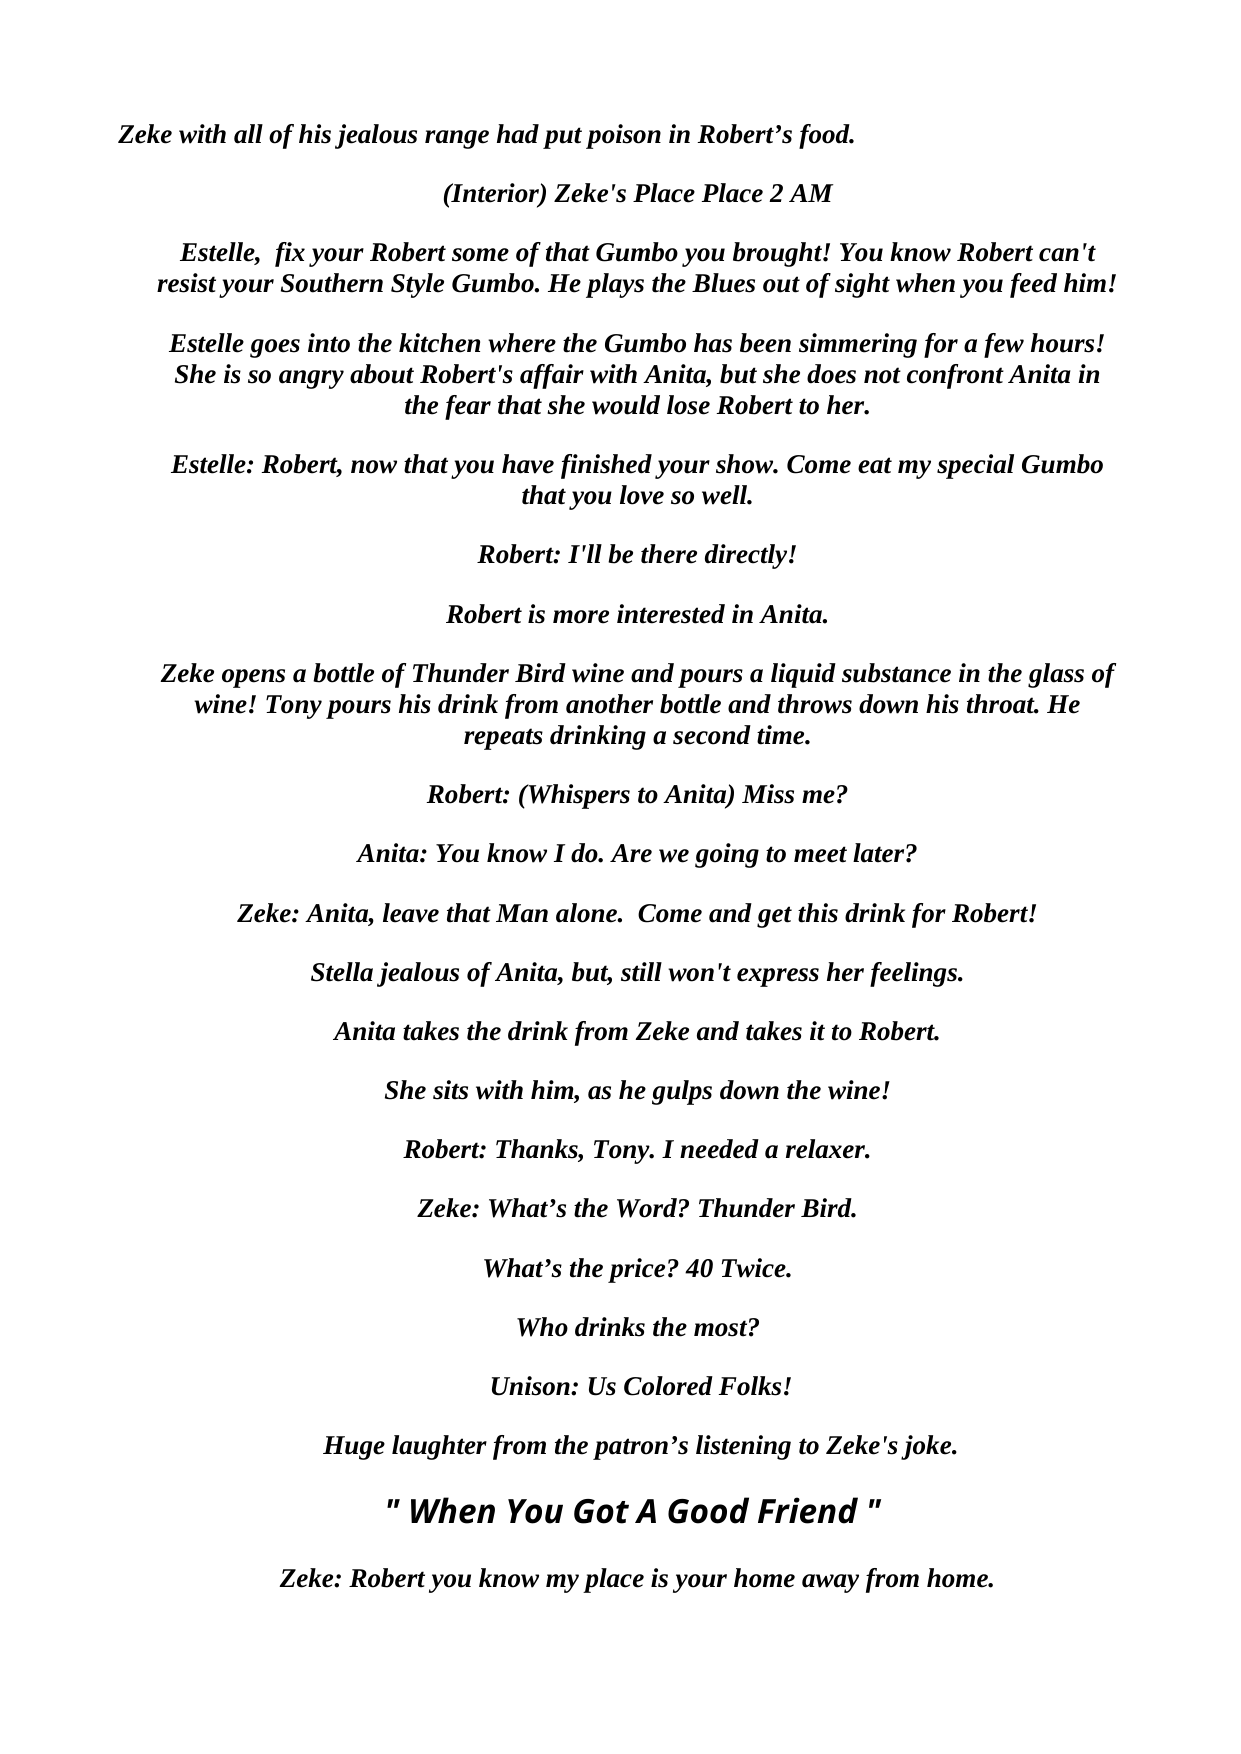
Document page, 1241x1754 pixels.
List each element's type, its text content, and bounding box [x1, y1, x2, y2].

text She sits with him, as he gulps down the wine! [156, 1074, 1122, 1105]
text Estelle goes into the kitchen where the Gumbo has been simmering for a few hours! She is so angry about Robert's affair with Anita, but she does not confront Anita in the fear that she would lose Robert to her. [156, 327, 1122, 420]
text Zeke with all of his jealous range had put poison in Robert’s food. [118, 118, 1122, 149]
text Zeke: What’s the Word? Thunder Bird. [156, 1192, 1122, 1224]
text Robert: Thanks, Tony. I needed a relaxer. [156, 1133, 1122, 1164]
text (Interior) Zeke's Place Place 2 AM [156, 177, 1122, 208]
text Anita: You know I do. Are we going to meet later? [156, 837, 1122, 869]
text Estelle: Robert, now that you have finished your show. Come eat my special Gumbo that you love so well. [156, 448, 1122, 511]
text Zeke opens a bottle of Thunder Bird wine and pours a liquid substance in the glass of wine! Tony pours his drink from another bottle and throws down his throat. He repeats drinking a second time. [156, 657, 1122, 750]
text Stella jealous of Anita, but, still won't express her feelings. [156, 956, 1122, 987]
text " When You Got A Good Friend " [156, 1488, 1122, 1534]
text Zeke: Anita, leave that Man alone. Come and get this drink for Robert! [156, 897, 1122, 928]
text Robert: I'll be there directly! [156, 538, 1122, 570]
text Zeke: Robert you know my place is your home away from home. [156, 1562, 1122, 1593]
text Anita takes the drink from Zeke and takes it to Robert. [156, 1015, 1122, 1046]
text Robert is more interested in Anita. [156, 598, 1122, 629]
text Estelle, fix your Robert some of that Gumbo you brought! You know Robert can't resist your Southern Style Gumbo. He plays the Blues out of sight when you feed him! [156, 236, 1122, 299]
text Robert: (Whispers to Anita) Miss me? [156, 778, 1122, 809]
text Huge laughter from the patron’s listening to Zeke's joke. [156, 1429, 1122, 1460]
text Who drinks the most? [156, 1311, 1122, 1342]
text Unison: Us Colored Folks! [156, 1370, 1122, 1401]
text What’s the price? 40 Twice. [156, 1252, 1122, 1283]
